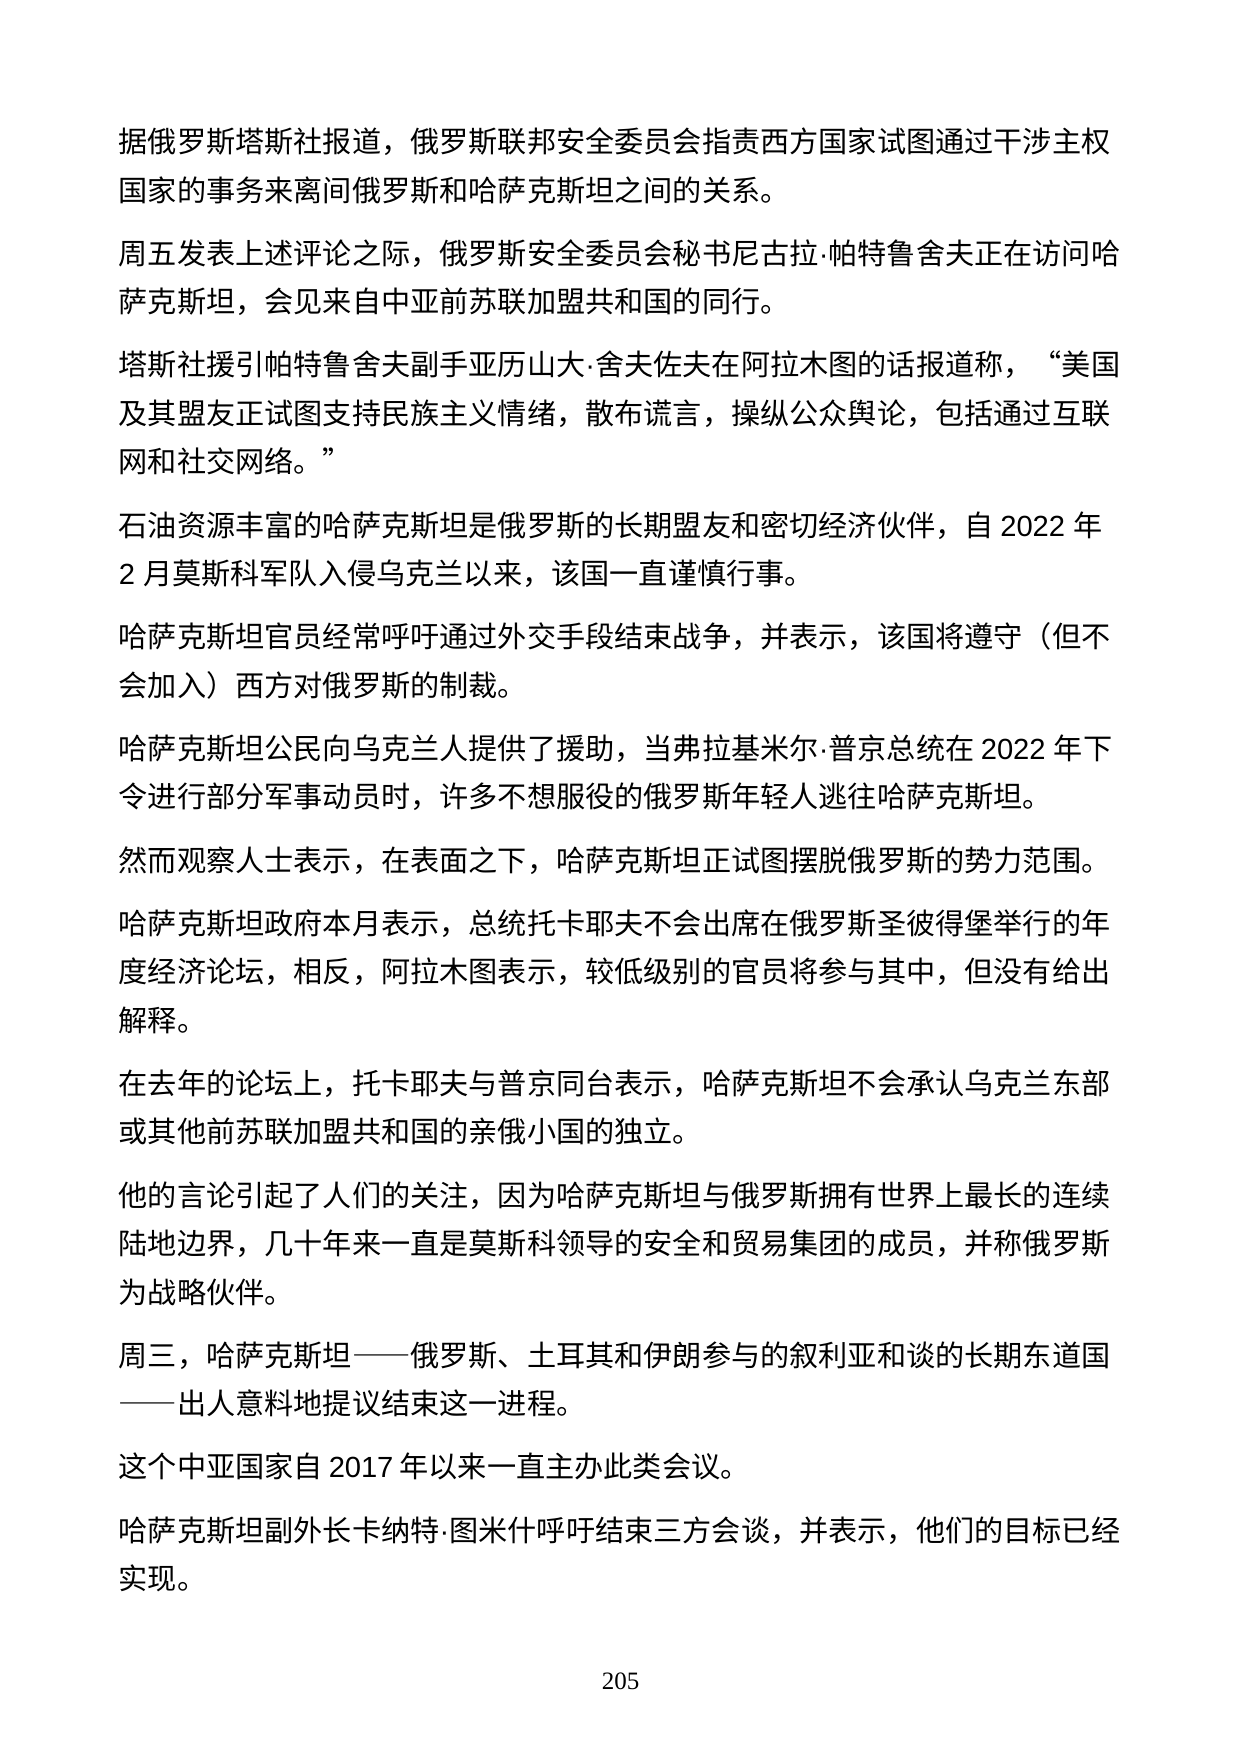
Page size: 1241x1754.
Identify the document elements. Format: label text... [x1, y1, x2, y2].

text 哈萨克斯坦公民向乌克兰人提供了援助，当弗拉基米尔·普京总统在 2022 年下令进行部分军事动员时，许多不想服役的俄罗斯年轻人逃往哈萨克斯坦。 [118, 725, 1122, 816]
text 他的言论引起了人们的关注，因为哈萨克斯坦与俄罗斯拥有世界上最长的连续陆地边界，几十年来一直是莫斯科领导的安全和贸易集团的成员，并称俄罗斯为战略伙伴。 [118, 1172, 1122, 1311]
text 哈萨克斯坦副外长卡纳特·图米什呼吁结束三方会谈，并表示，他们的目标已经实现。 [118, 1507, 1122, 1598]
text 哈萨克斯坦政府本月表示，总统托卡耶夫不会出席在俄罗斯圣彼得堡举行的年度经济论坛，相反，阿拉木图表示，较低级别的官员将参与其中，但没有给出解释。 [118, 900, 1122, 1039]
text 哈萨克斯坦官员经常呼吁通过外交手段结束战争，并表示，该国将遵守（但不会加入）西方对俄罗斯的制裁。 [118, 614, 1122, 704]
text 在去年的论坛上，托卡耶夫与普京同台表示，哈萨克斯坦不会承认乌克兰东部或其他前苏联加盟共和国的亲俄小国的独立。 [118, 1060, 1122, 1151]
text 这个中亚国家自2017年以来一直主办此类会议。 [118, 1444, 1122, 1486]
text 周三，哈萨克斯坦——俄罗斯、土耳其和伊朗参与的叙利亚和谈的长期东道国——出人意料地提议结束这一进程。 [118, 1332, 1122, 1423]
text 然而观察人士表示，在表面之下，哈萨克斯坦正试图摆脱俄罗斯的势力范围。 [118, 837, 1122, 879]
text 据俄罗斯塔斯社报道，俄罗斯联邦安全委员会指责西方国家试图通过干涉主权国家的事务来离间俄罗斯和哈萨克斯坦之间的关系。 [118, 118, 1122, 209]
text 周五发表上述评论之际，俄罗斯安全委员会秘书尼古拉·帕特鲁舍夫正在访问哈萨克斯坦，会见来自中亚前苏联加盟共和国的同行。 [118, 230, 1122, 321]
text 石油资源丰富的哈萨克斯坦是俄罗斯的长期盟友和密切经济伙伴，自 2022 年 2 月莫斯科军队入侵乌克兰以来，该国一直谨慎行事。 [118, 502, 1122, 593]
text 塔斯社援引帕特鲁舍夫副手亚历山大·舍夫佐夫在阿拉木图的话报道称，“美国及其盟友正试图支持民族主义情绪，散布谎言，操纵公众舆论，包括通过互联网和社交网络。” [118, 342, 1122, 481]
